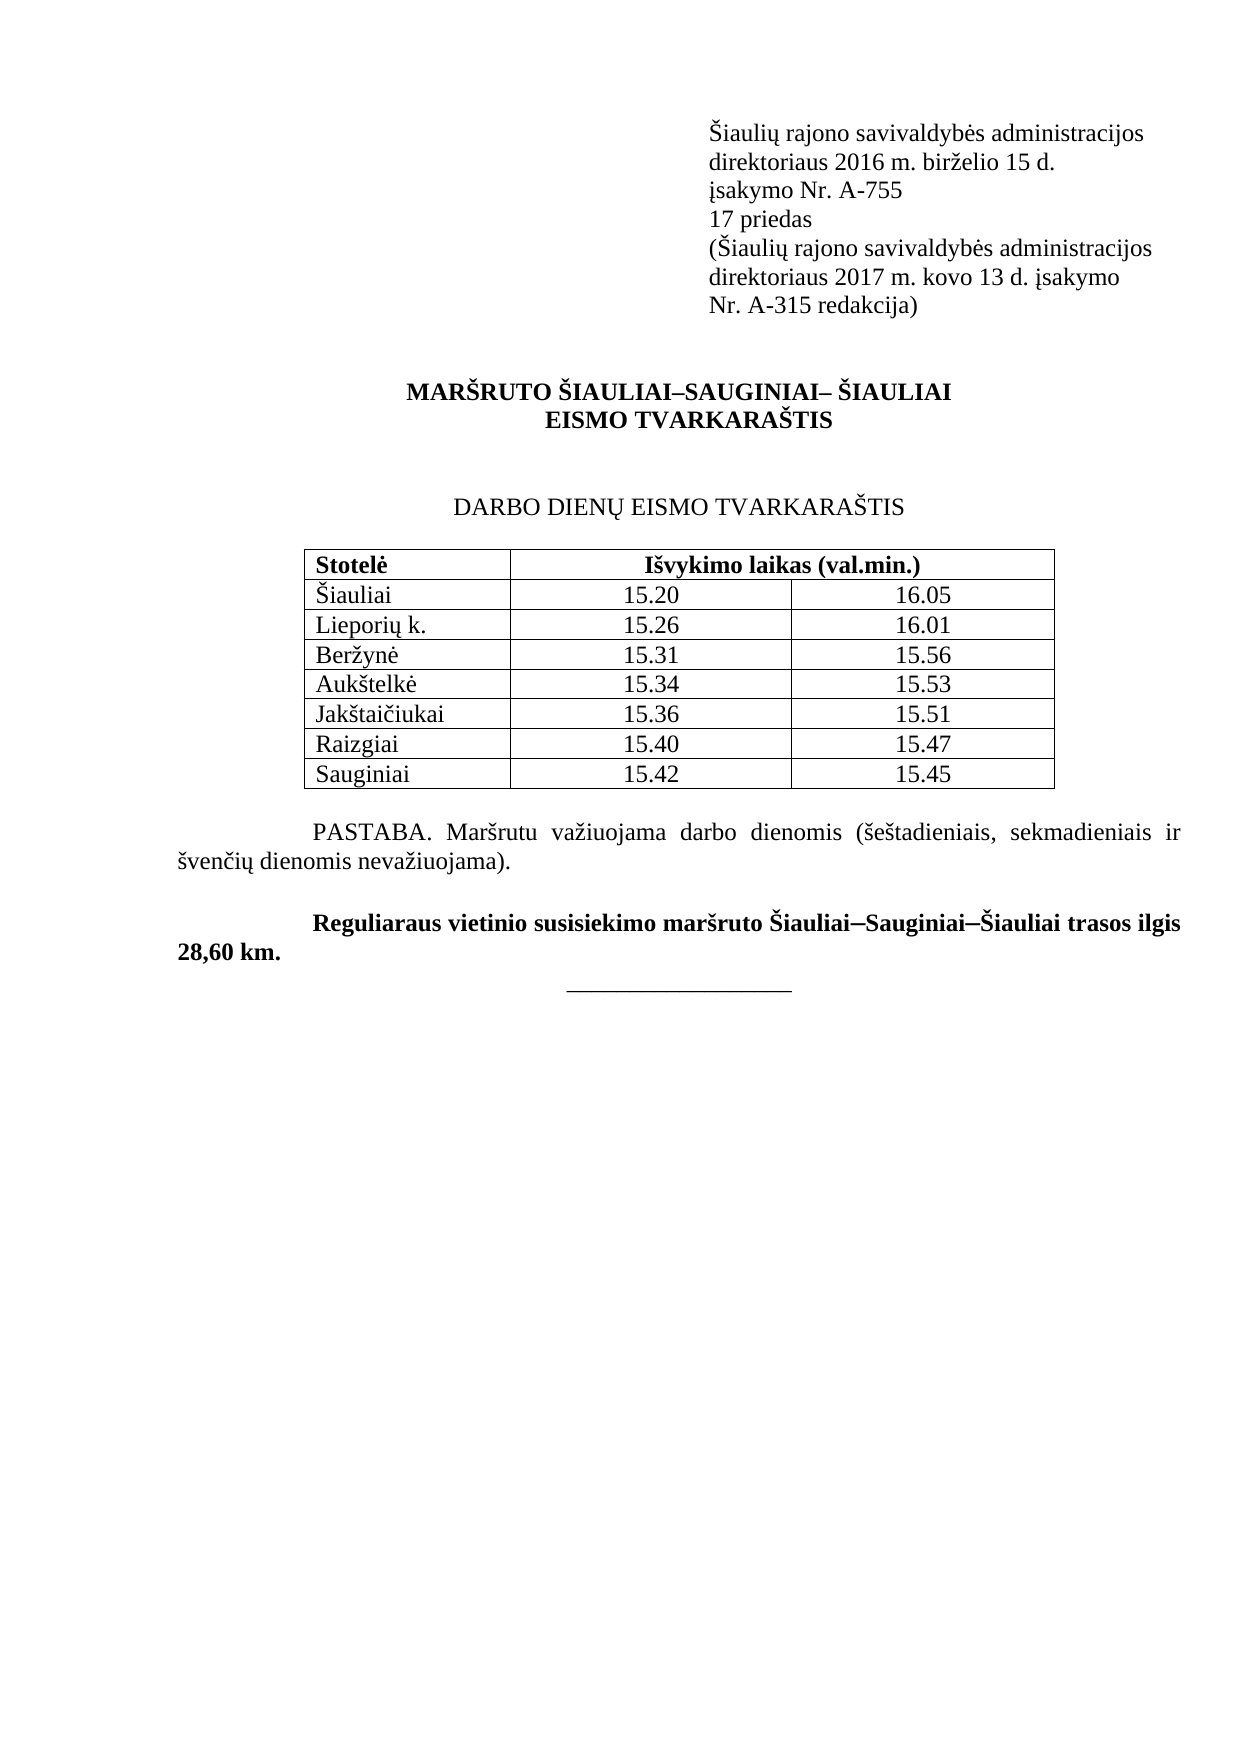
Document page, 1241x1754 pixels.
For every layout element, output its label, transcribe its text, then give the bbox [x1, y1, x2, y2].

table_cell 15.31 [511, 640, 791, 668]
table_cell Lieporių k. [305, 610, 510, 639]
table_cell Šiauliai [305, 580, 510, 609]
text Nr. A-315 redakcija) [709, 291, 1181, 319]
table_cell 16.05 [792, 580, 1054, 609]
table_cell 15.40 [511, 729, 791, 758]
table_cell Beržynė [305, 640, 510, 668]
table_cell Sauginiai [305, 759, 510, 788]
table_cell 15.45 [792, 759, 1054, 788]
text PASTABA. Maršrutu važiuojama darbo dienomis (šeštadieniais, sekmadieniais ir švenčių dienomis nevažiuojama). [177, 817, 1181, 875]
text MARŠRUTO ŠIAULIAI–SAUGINIAI– ŠIAULIAI [177, 377, 1181, 406]
text DARBO DIENŲ EISMO TVARKARAŠTIS [177, 492, 1181, 521]
table_cell 15.42 [511, 759, 791, 788]
table_cell 15.20 [511, 580, 791, 609]
table_cell Jakštaičiukai [305, 699, 510, 728]
table_cell 15.34 [511, 670, 791, 698]
table_cell 16.01 [792, 610, 1054, 639]
text __________________ [177, 966, 1181, 995]
text 17 priedas [709, 204, 1181, 233]
table_cell 15.47 [792, 729, 1054, 758]
table_header Išvykimo laikas (val.min.) [511, 550, 1054, 579]
table_header Stotelė [305, 550, 510, 579]
text (Šiaulių rajono savivaldybės administracijos direktoriaus 2017 m. kovo 13 d. įsakymo [709, 233, 1181, 291]
table_cell Raizgiai [305, 729, 510, 758]
text EISMO TVARKARAŠTIS [177, 406, 1181, 434]
text Šiaulių rajono savivaldybės administracijos direktoriaus 2016 m. birželio 15 d. [709, 118, 1181, 176]
table_cell 15.36 [511, 699, 791, 728]
table_cell 15.26 [511, 610, 791, 639]
table_cell Aukštelkė [305, 670, 510, 698]
text įsakymo Nr. A-755 [709, 176, 1181, 204]
table_cell 15.56 [792, 640, 1054, 668]
table_cell 15.53 [792, 670, 1054, 698]
text Reguliaraus vietinio susisiekimo maršruto Šiauliai–Sauginiai–Šiauliai trasos ilgis 28,60 km. [177, 904, 1181, 966]
table_cell 15.51 [792, 699, 1054, 728]
